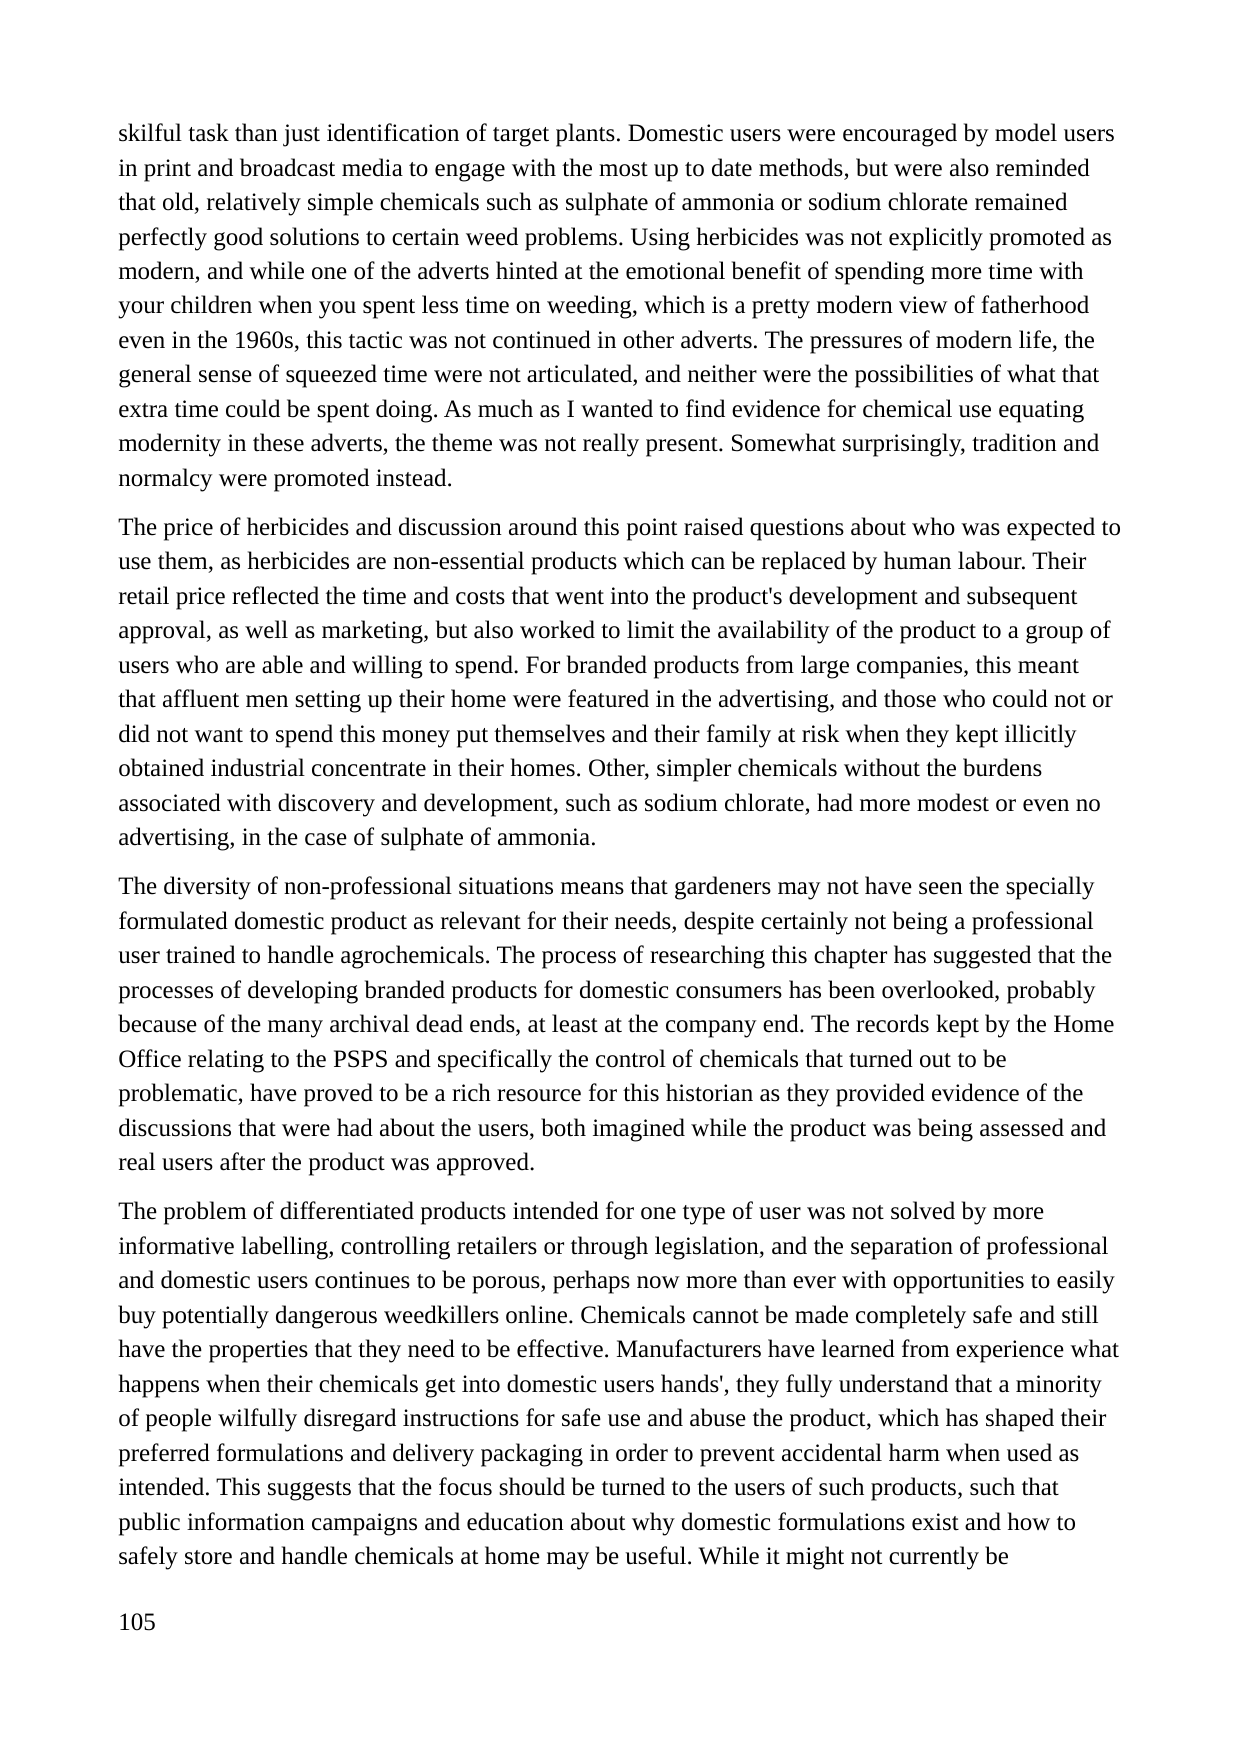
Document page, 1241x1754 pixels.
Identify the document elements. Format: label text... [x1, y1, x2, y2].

text The diversity of non-professional situations means that gardeners may not have seen the specially formulated domestic product as relevant for their needs, despite certainly not being a professional user trained to handle agrochemicals. The process of researching this chapter has suggested that the processes of developing branded products for domestic consumers has been overlooked, probably because of the many archival dead ends, at least at the company end. The records kept by the Home Office relating to the PSPS and specifically the control of chemicals that turned out to be problematic, have proved to be a rich resource for this historian as they provided evidence of the discussions that were had about the users, both imagined while the product was being assessed and real users after the product was approved. [118, 871, 1122, 1176]
text skilful task than just identification of target plants. Domestic users were encouraged by model users in print and broadcast media to engage with the most up to date methods, but were also reminded that old, relatively simple chemicals such as sulphate of ammonia or sodium chlorate remained perfectly good solutions to certain weed problems. Using herbicides was not explicitly promoted as modern, and while one of the adverts hinted at the emotional benefit of spending more time with your children when you spent less time on weeding, which is a pretty modern view of fatherhood even in the 1960s, this tactic was not continued in other adverts. The pressures of modern life, the general sense of squeezed time were not articulated, and neither were the possibilities of what that extra time could be spent doing. As much as I wanted to find evidence for chemical use equating modernity in these adverts, the theme was not really present. Somewhat surprisingly, tradition and normalcy were promoted instead. [118, 118, 1122, 492]
text The problem of differentiated products intended for one type of user was not solved by more informative labelling, controlling retailers or through legislation, and the separation of professional and domestic users continues to be porous, perhaps now more than ever with opportunities to easily buy potentially dangerous weedkillers online. Chemicals cannot be made completely safe and still have the properties that they need to be effective. Manufacturers have learned from experience what happens when their chemicals get into domestic users hands', they fully understand that a minority of people wilfully disregard instructions for safe use and abuse the product, which has shaped their preferred formulations and delivery packaging in order to prevent accidental harm when used as intended. This suggests that the focus should be turned to the users of such products, such that public information campaigns and education about why domestic formulations exist and how to safely store and handle chemicals at home may be useful. While it might not currently be [118, 1196, 1122, 1570]
text The price of herbicides and discussion around this point raised questions about who was expected to use them, as herbicides are non-essential products which can be replaced by human labour. Their retail price reflected the time and costs that went into the product's development and subsequent approval, as well as marketing, but also worked to limit the availability of the product to a group of users who are able and willing to spend. For branded products from large companies, this meant that affluent men setting up their home were featured in the advertising, and those who could not or did not want to spend this money put themselves and their family at risk when they kept illicitly obtained industrial concentrate in their homes. Other, simpler chemicals without the burdens associated with discovery and development, such as sodium chlorate, had more modest or even no advertising, in the case of sulphate of ammonia. [118, 512, 1122, 851]
